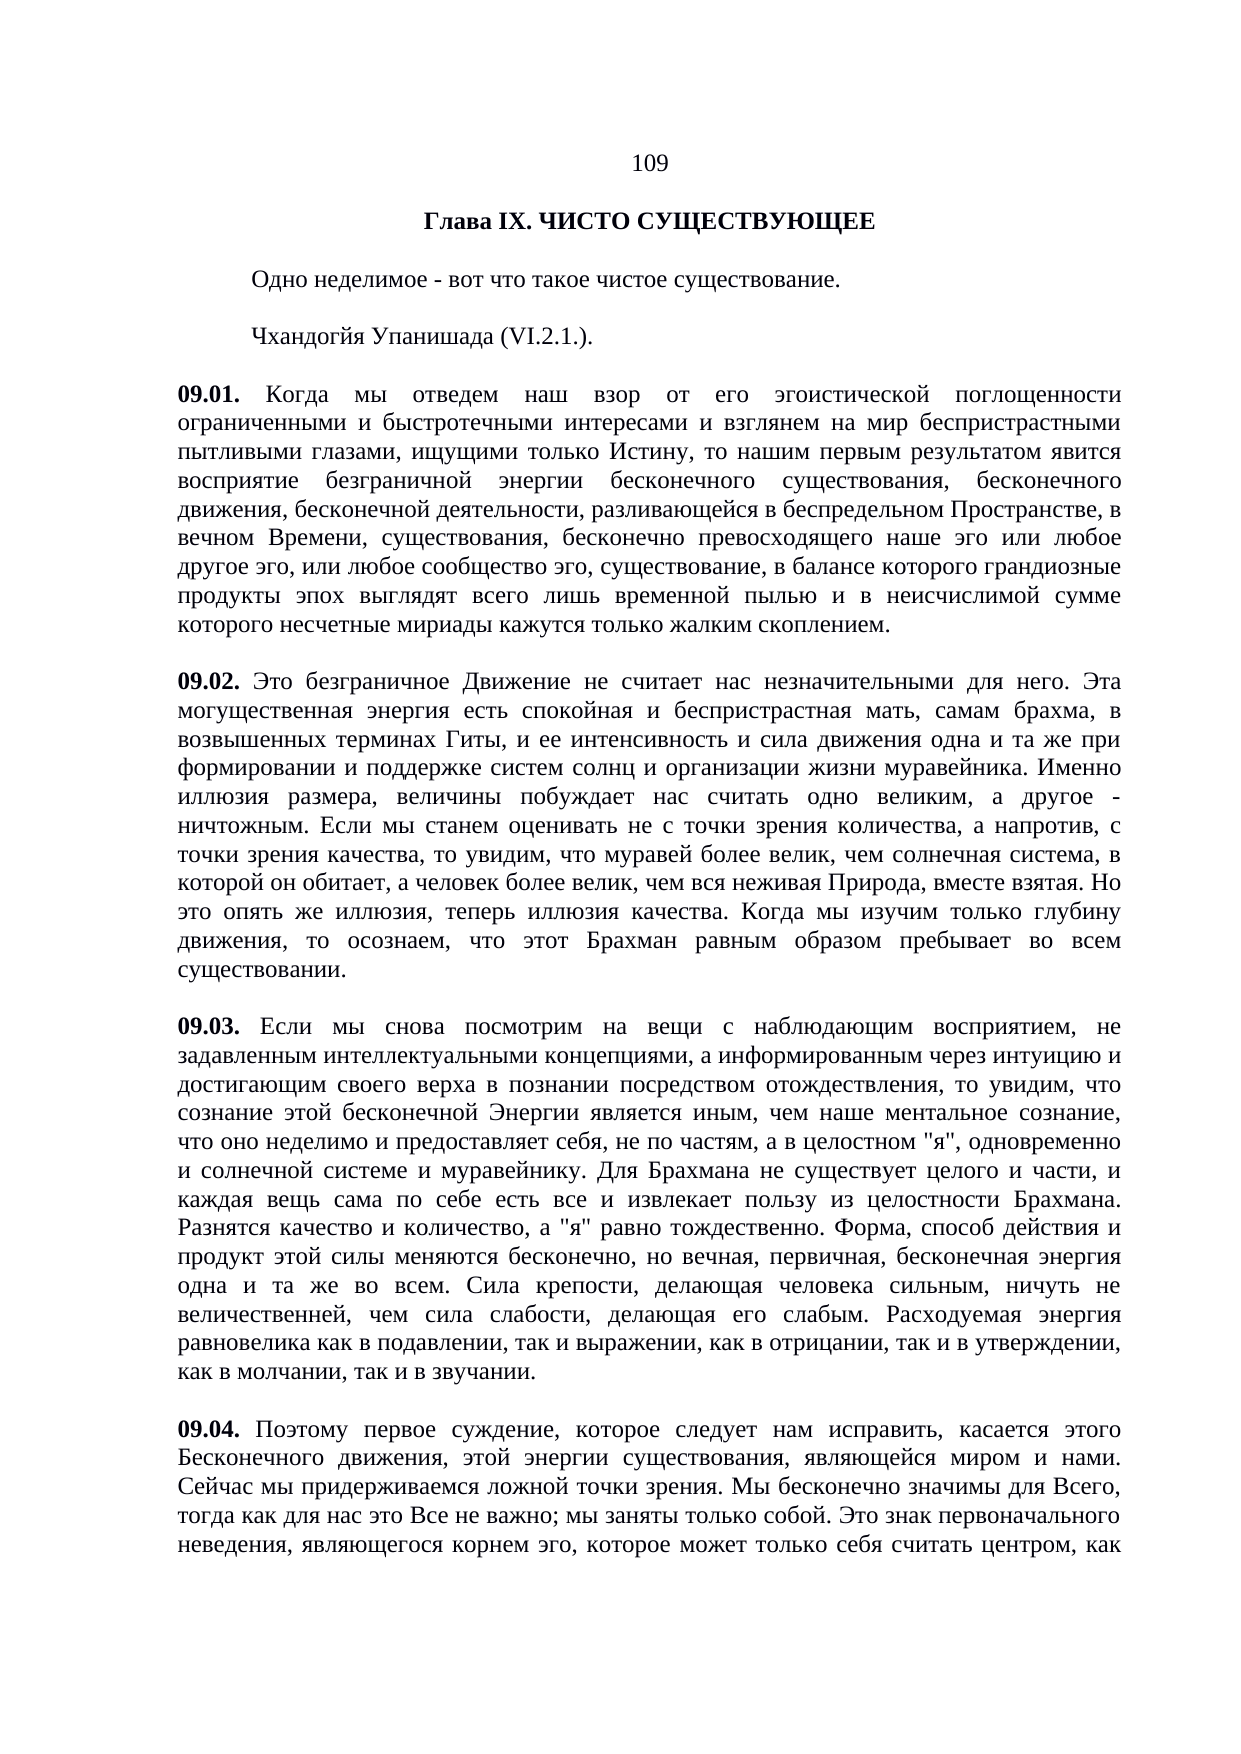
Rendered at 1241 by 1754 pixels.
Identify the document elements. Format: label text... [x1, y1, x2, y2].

text 09.02. Это безграничное Движение не считает нас незначительными для него. Эта могущественная энергия есть спокойная и беспристрастная мать, самам брахма, в возвышенных терминах Гиты, и ее интенсивность и сила движения одна и та же при формировании и поддержке систем солнц и организации жизни муравейника. Именно иллюзия размера, величины побуждает нас считать одно великим, а другое - ничтожным. Если мы станем оценивать не с точки зрения количества, а напротив, с точки зрения качества, то увидим, что муравей более велик, чем солнечная система, в которой он обитает, а человек более велик, чем вся неживая Природа, вместе взятая. Но это опять же иллюзия, теперь иллюзия качества. Когда мы изучим только глубину движения, то осознаем, что этот Брахман равным образом пребывает во всем существовании. [177, 666, 1122, 982]
text Чхандогйя Упанишада (VI.2.1.). [177, 321, 1122, 350]
text Одно неделимое - вот что такое чистое существование. [177, 264, 1122, 292]
text 09.01. Когда мы отведем наш взор от его эгоистической поглощенности ограниченными и быстротечными интересами и взглянем на мир беспристрастными пытливыми глазами, ищущими только Истину, то нашим первым результатом явится восприятие безграничной энергии бесконечного существования, бесконечного движения, бесконечной деятельности, разливающейся в беспредельном Пространстве, в вечном Времени, существования, бесконечно превосходящего наше эго или любое другое эго, или любое сообщество эго, существование, в балансе которого грандиозные продукты эпох выглядят всего лишь временной пылью и в неисчислимой сумме которого несчетные мириады кажутся только жалким скоплением. [177, 379, 1122, 637]
text Глава IX. ЧИСТО СУЩЕСТВУЮЩЕЕ [177, 206, 1122, 235]
text 09.04. Поэтому первое суждение, которое следует нам исправить, касается этого Бесконечного движения, этой энергии существования, являющейся миром и нами. Сейчас мы придерживаемся ложной точки зрения. Мы бесконечно значимы для Всего, тогда как для нас это Все не важно; мы заняты только собой. Это знак первоначального неведения, являющегося корнем эго, которое может только себя считать центром, как [177, 1414, 1122, 1557]
text 09.03. Если мы снова посмотрим на вещи с наблюдающим восприятием, не задавленным интеллектуальными концепциями, а информированным через интуицию и достигающим своего верха в познании посредством отождествления, то увидим, что сознание этой бесконечной Энергии является иным, чем наше ментальное сознание, что оно неделимо и предоставляет себя, не по частям, а в целостном "я", одновременно и солнечной системе и муравейнику. Для Брахмана не существует целого и части, и каждая вещь сама по себе есть все и извлекает пользу из целостности Брахмана. Разнятся качество и количество, а "я" равно тождественно. Форма, способ действия и продукт этой силы меняются бесконечно, но вечная, первичная, бесконечная энергия одна и та же во всем. Сила крепости, делающая человека сильным, ничуть не величественней, чем сила слабости, делающая его слабым. Расходуемая энергия равновелика как в подавлении, так и выражении, как в отрицании, так и в утверждении, как в молчании, так и в звучании. [177, 1011, 1122, 1385]
